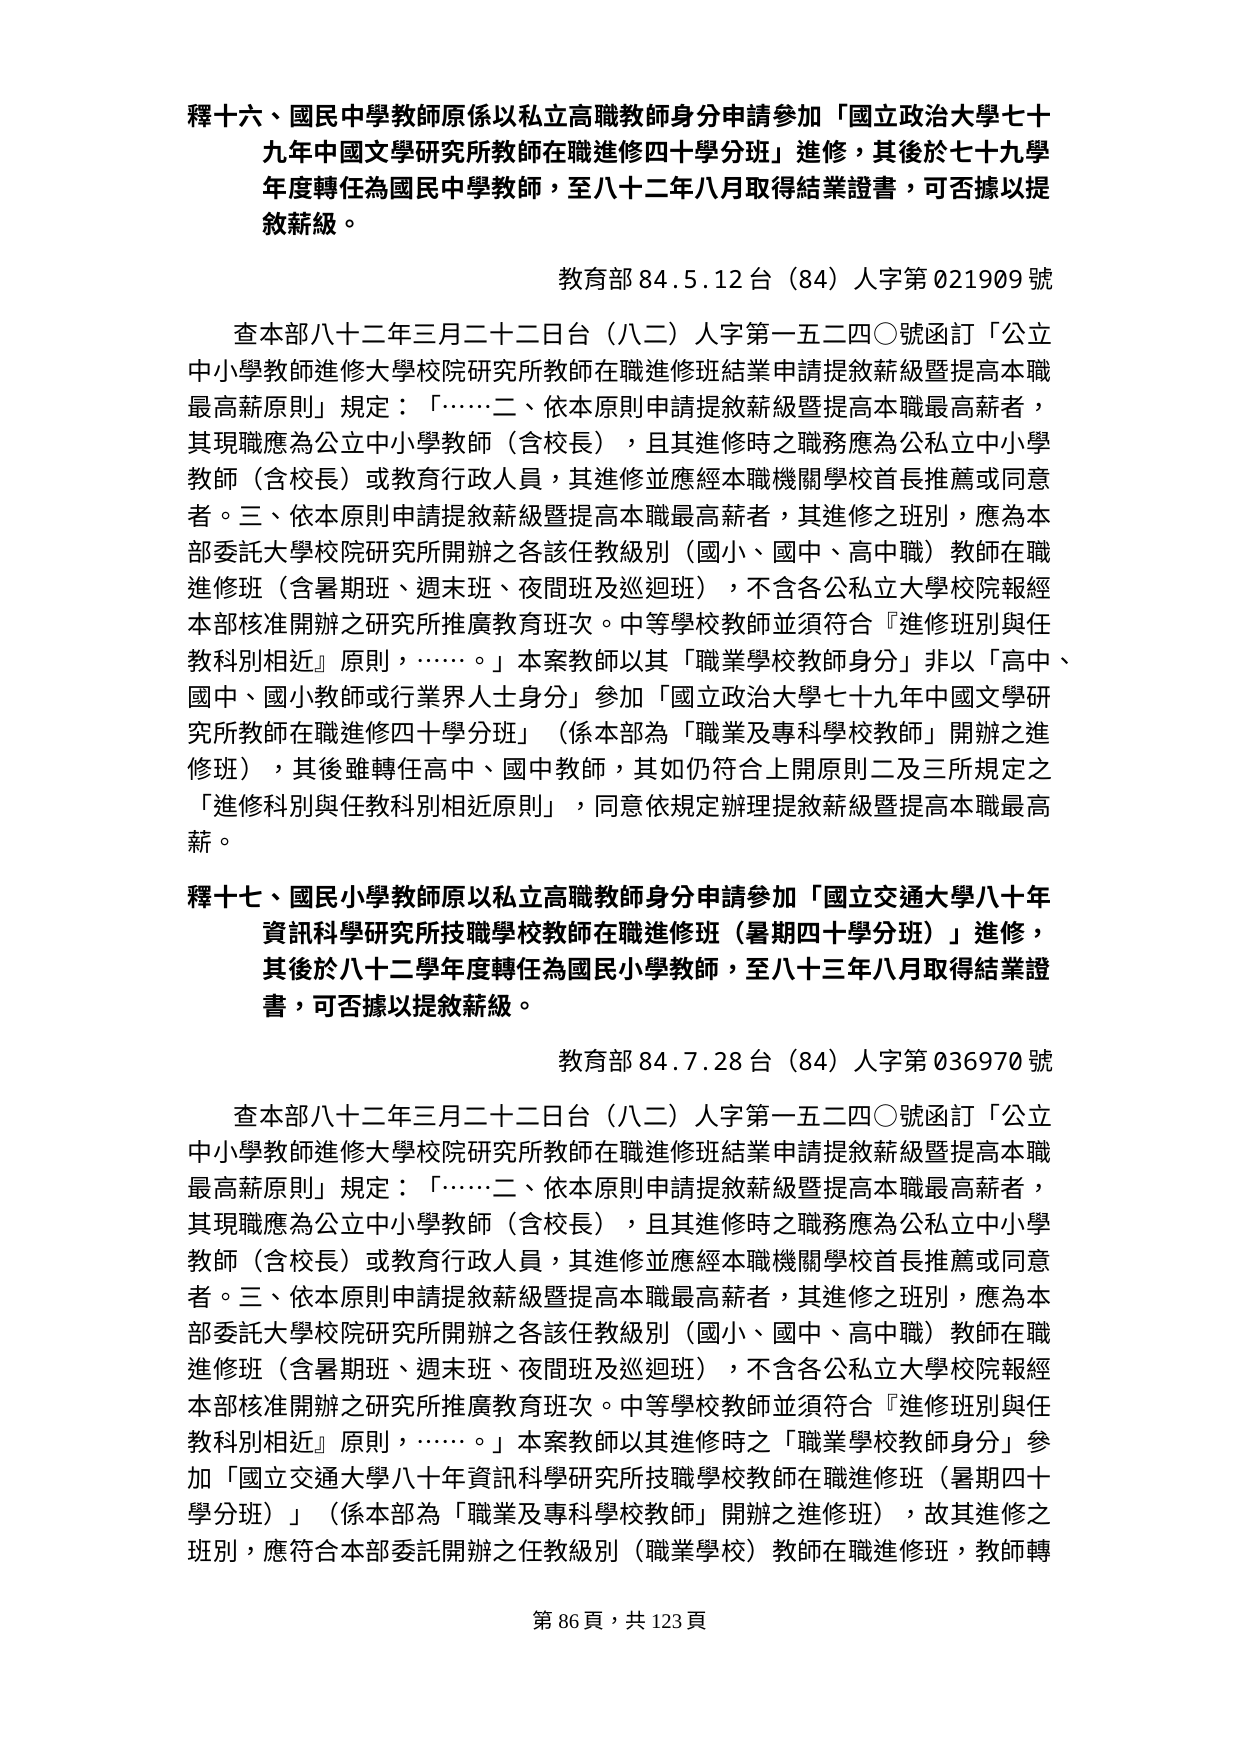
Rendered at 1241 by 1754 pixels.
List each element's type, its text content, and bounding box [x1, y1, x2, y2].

text 查本部八十二年三月二十二日台（八二）人字第一五二四○號函訂「公立中小學教師進修大學校院研究所教師在職進修班結業申請提敘薪級暨提高本職最高薪原則」規定：「……二、依本原則申請提敘薪級暨提高本職最高薪者，其現職應為公立中小學教師（含校長），且其進修時之職務應為公私立中小學教師（含校長）或教育行政人員，其進修並應經本職機關學校首長推薦或同意者。三、依本原則申請提敘薪級暨提高本職最高薪者，其進修之班別，應為本部委託大學校院研究所開辦之各該任教級別（國小、國中、高中職）教師在職進修班（含暑期班、週末班、夜間班及巡迴班），不含各公私立大學校院報經本部核准開辦之研究所推廣教育班次。中等學校教師並須符合『進修班別與任教科別相近』原則，……。」本案教師以其「職業學校教師身分」非以「高中、國中、國小教師或行業界人士身分」參加「國立政治大學七十九年中國文學研究所教師在職進修四十學分班」（係本部為「職業及專科學校教師」開辦之進修班），其後雖轉任高中、國中教師，其如仍符合上開原則二及三所規定之「進修科別與任教科別相近原則」，同意依規定辦理提敘薪級暨提高本職最高薪。 [187, 315, 1053, 859]
text 查本部八十二年三月二十二日台（八二）人字第一五二四○號函訂「公立中小學教師進修大學校院研究所教師在職進修班結業申請提敘薪級暨提高本職最高薪原則」規定：「……二、依本原則申請提敘薪級暨提高本職最高薪者，其現職應為公立中小學教師（含校長），且其進修時之職務應為公私立中小學教師（含校長）或教育行政人員，其進修並應經本職機關學校首長推薦或同意者。三、依本原則申請提敘薪級暨提高本職最高薪者，其進修之班別，應為本部委託大學校院研究所開辦之各該任教級別（國小、國中、高中職）教師在職進修班（含暑期班、週末班、夜間班及巡迴班），不含各公私立大學校院報經本部核准開辦之研究所推廣教育班次。中等學校教師並須符合『進修班別與任教科別相近』原則，……。」本案教師以其進修時之「職業學校教師身分」參加「國立交通大學八十年資訊科學研究所技職學校教師在職進修班（暑期四十學分班）」（係本部為「職業及專科學校教師」開辦之進修班），故其進修之班別，應符合本部委託開辦之任教級別（職業學校）教師在職進修班，教師轉 [187, 1096, 1053, 1567]
text 教育部84.7.28台（84）人字第036970號 [187, 1041, 1053, 1077]
text 教育部84.5.12台（84）人字第021909號 [187, 260, 1053, 296]
text 釋十七、國民小學教師原以私立高職教師身分申請參加「國立交通大學八十年資訊科學研究所技職學校教師在職進修班（暑期四十學分班）」進修，其後於八十二學年度轉任為國民小學教師，至八十三年八月取得結業證書，可否據以提敘薪級。 [187, 877, 1053, 1022]
text 釋十六、國民中學教師原係以私立高職教師身分申請參加「國立政治大學七十九年中國文學研究所教師在職進修四十學分班」進修，其後於七十九學年度轉任為國民中學教師，至八十二年八月取得結業證書，可否據以提敘薪級。 [187, 96, 1053, 241]
